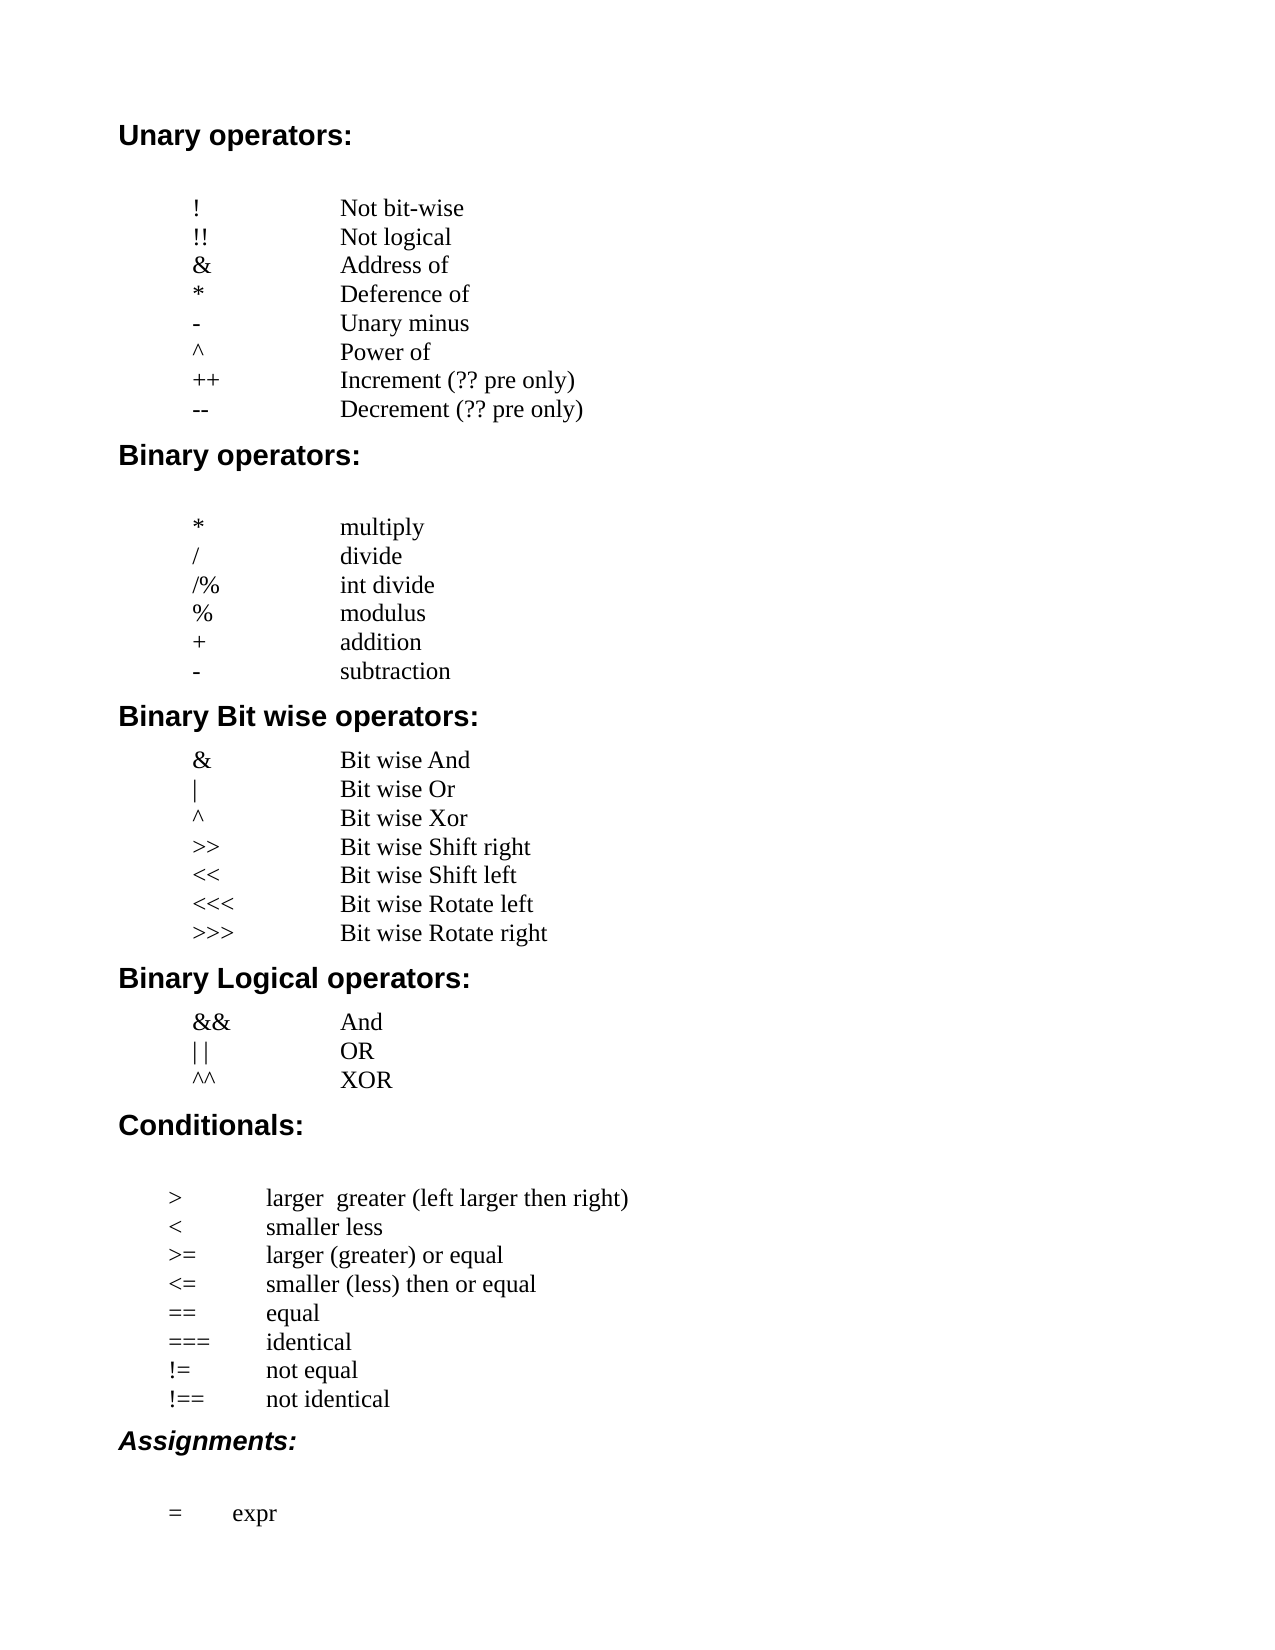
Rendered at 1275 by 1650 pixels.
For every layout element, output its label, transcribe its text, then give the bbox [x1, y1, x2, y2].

text && And [118, 1007, 1157, 1036]
text ! Not bit-wise [118, 193, 1157, 222]
text * Deference of [118, 279, 1157, 308]
subtitle Binary operators: [118, 437, 1157, 471]
subtitle Binary Logical operators: [118, 961, 1157, 995]
text + addition [118, 627, 1157, 656]
text !! Not logical [118, 222, 1157, 250]
text % modulus [118, 598, 1157, 627]
text * multiply [118, 512, 1157, 541]
text ++ Increment (?? pre only) [118, 365, 1157, 394]
subtitle Unary operators: [118, 118, 1157, 152]
text >>> Bit wise Rotate right [118, 918, 1157, 947]
text - subtraction [118, 656, 1157, 685]
subtitle Assignments: [118, 1425, 1157, 1457]
text = expr [118, 1498, 1157, 1527]
text /% int divide [118, 570, 1157, 598]
text === identical [118, 1327, 1157, 1355]
text & Address of [118, 250, 1157, 279]
subtitle Conditionals: [118, 1108, 1157, 1142]
text != not equal [118, 1355, 1157, 1384]
text / divide [118, 541, 1157, 570]
text ^^ XOR [118, 1065, 1157, 1093]
text ^ Power of [118, 337, 1157, 365]
text >= larger (greater) or equal [118, 1240, 1157, 1269]
text >> Bit wise Shift right [118, 832, 1157, 860]
text < smaller less [118, 1212, 1157, 1240]
text | | OR [118, 1036, 1157, 1065]
text !== not identical [118, 1384, 1157, 1413]
text << Bit wise Shift left [118, 860, 1157, 889]
text & Bit wise And [118, 745, 1157, 774]
text | Bit wise Or [118, 774, 1157, 803]
text -- Decrement (?? pre only) [118, 394, 1157, 423]
subtitle Binary Bit wise operators: [118, 699, 1157, 733]
text <= smaller (less) then or equal [118, 1269, 1157, 1298]
text > larger greater (left larger then right) [118, 1183, 1157, 1212]
text - Unary minus [118, 308, 1157, 337]
text <<< Bit wise Rotate left [118, 889, 1157, 918]
text == equal [118, 1298, 1157, 1327]
text ^ Bit wise Xor [118, 803, 1157, 832]
